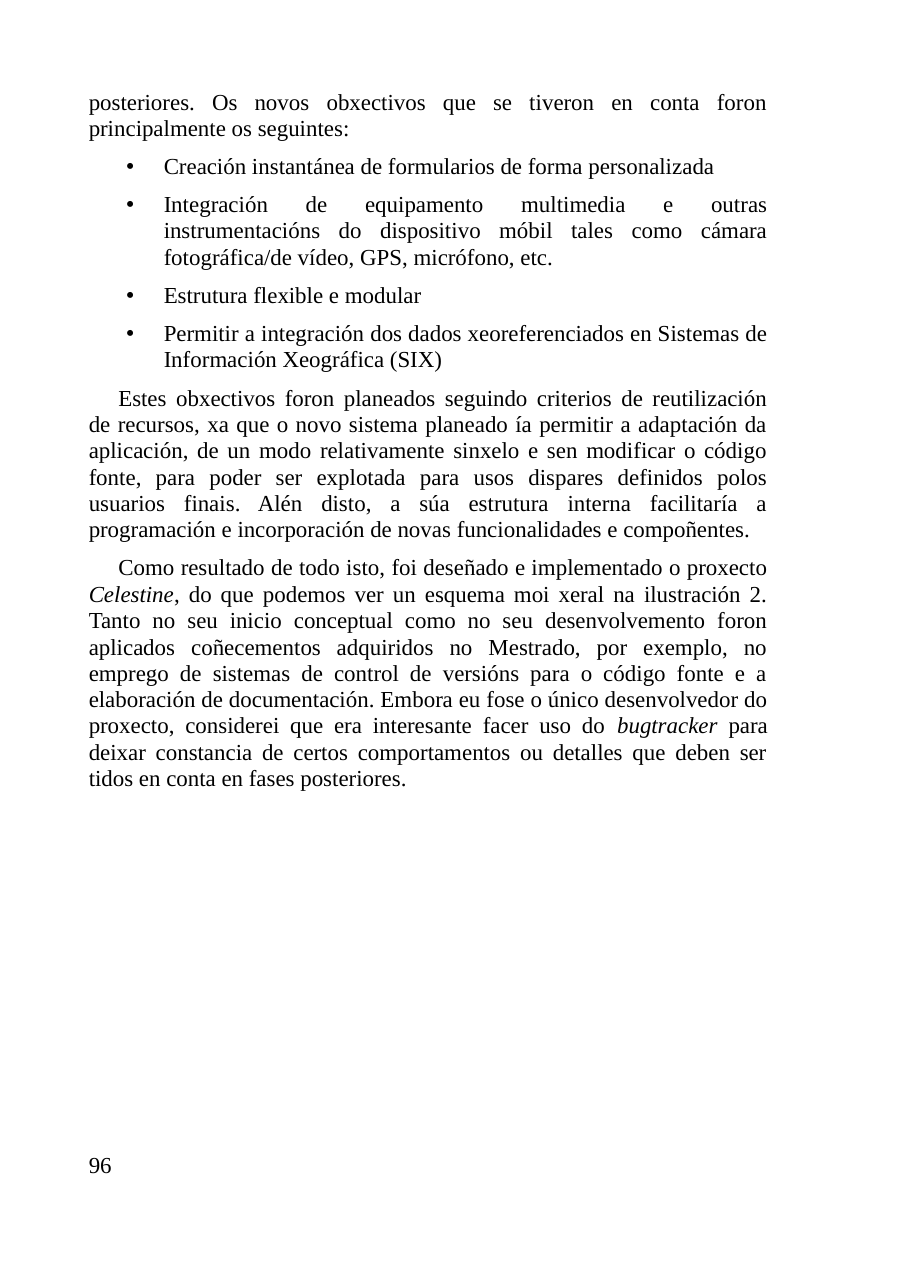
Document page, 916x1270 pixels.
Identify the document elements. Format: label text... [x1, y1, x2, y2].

text Como resultado de todo isto, foi deseñado e implementado o proxecto Celestine, do que podemos ver un esquema moi xeral na ilustración 2. Tanto no seu inicio conceptual como no seu desenvolvemento foron aplicados coñecementos adquiridos no Mestrado, por exemplo, no emprego de sistemas de control de versións para o código fonte e a elaboración de documentación. Embora eu fose o único desenvolvedor do proxecto, considerei que era interesante facer uso do bugtracker para deixar constancia de certos comportamentos ou detalles que deben ser tidos en conta en fases posteriores. [88, 554, 768, 792]
list Integración de equipamento multimedia e outras instrumentacións do dispositivo móbil tales como cámara fotográfica/de vídeo, GPS, micrófono, etc. [126, 191, 768, 270]
list Permitir a integración dos dados xeoreferenciados en Sistemas de Información Xeográfica (SIX) [126, 320, 768, 373]
text Estes obxectivos foron planeados seguindo criterios de reutilización de recursos, xa que o novo sistema planeado ía permitir a adaptación da aplicación, de un modo relativamente sinxelo e sen modificar o código fonte, para poder ser explotada para usos dispares definidos polos usuarios finais. Alén disto, a súa estrutura interna facilitaría a programación e incorporación de novas funcionalidades e compoñentes. [88, 384, 768, 543]
text posteriores. Os novos obxectivos que se tiveron en conta foron principalmente os seguintes: [88, 88, 768, 141]
list Estrutura flexible e modular [126, 282, 768, 308]
list Creación instantánea de formularios de forma personalizada [126, 153, 768, 179]
